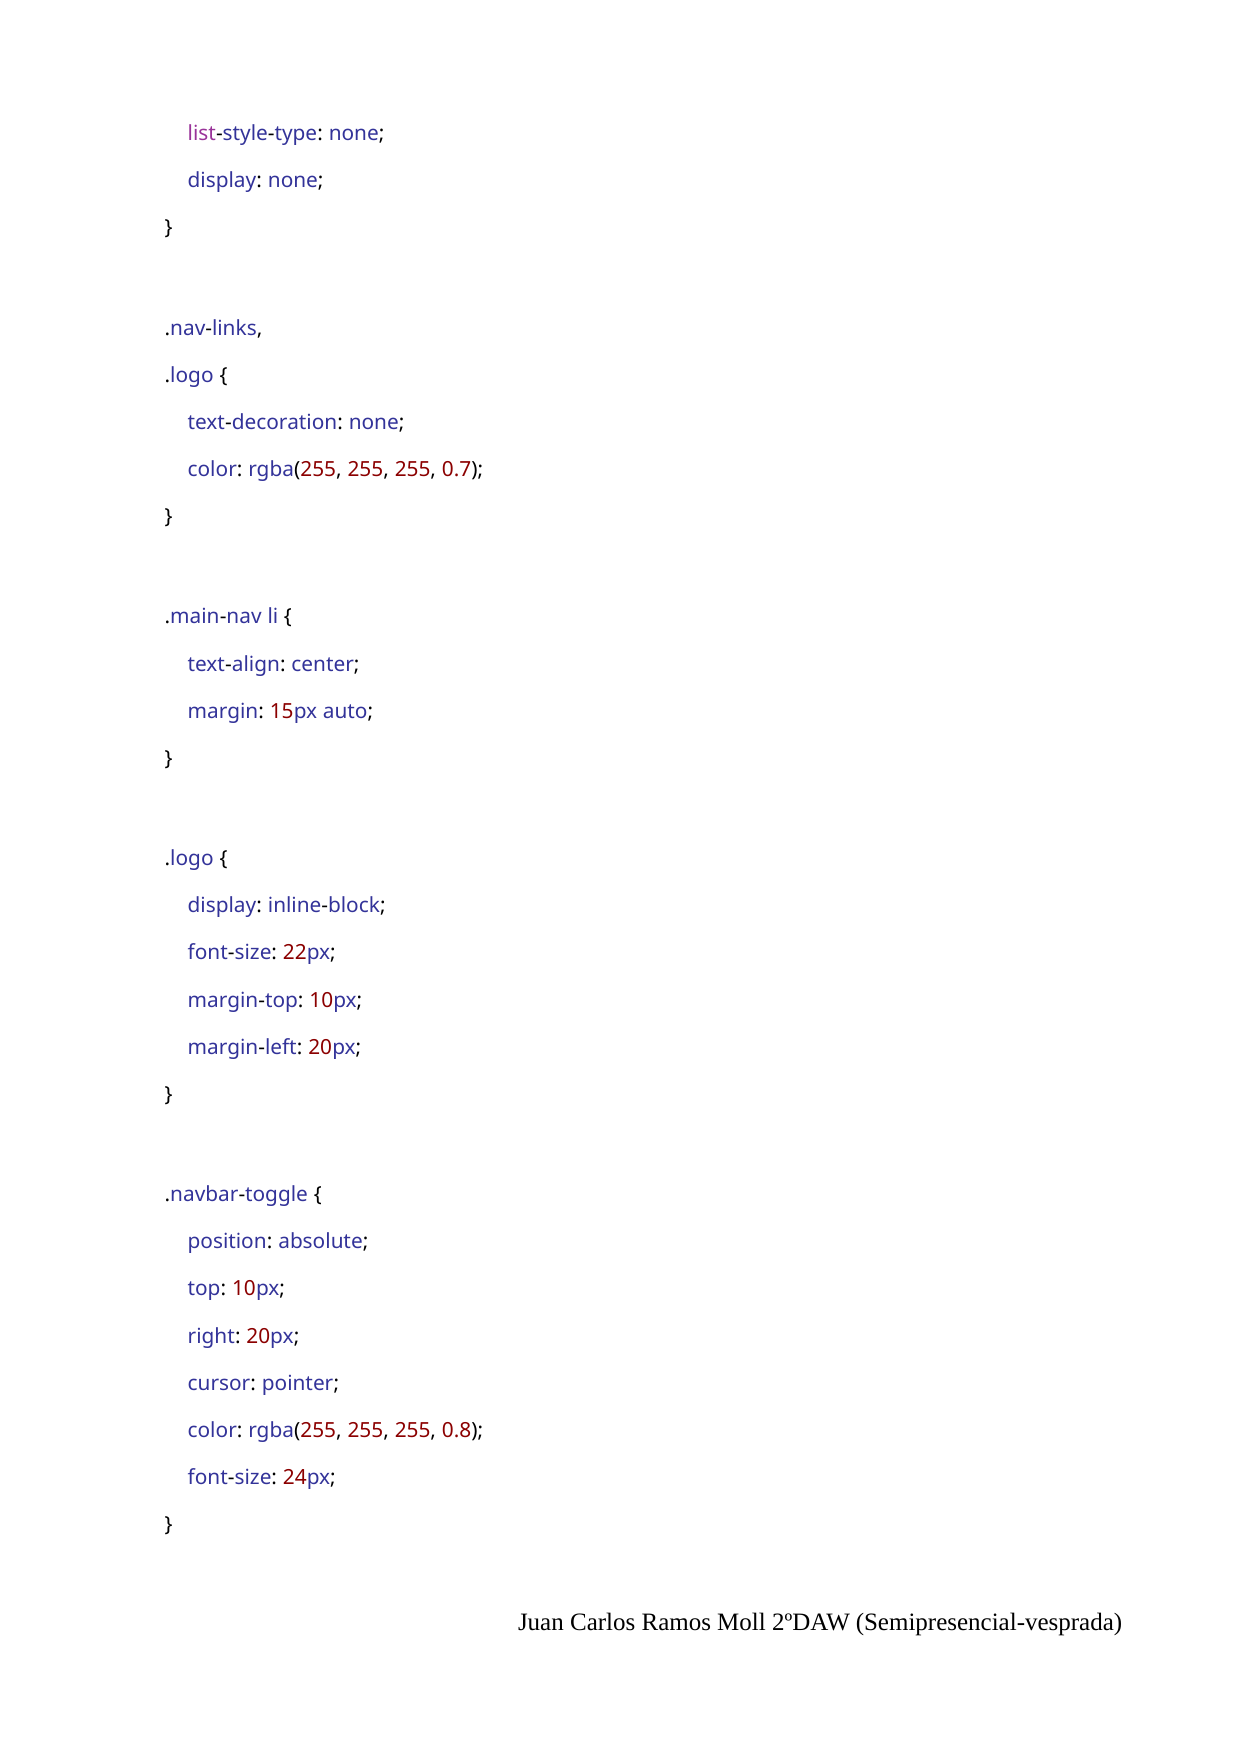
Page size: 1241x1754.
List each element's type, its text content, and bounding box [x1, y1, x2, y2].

text font-size: 24px; [118, 1462, 1122, 1491]
text text-decoration: none; [118, 407, 1122, 435]
text top: 10px; [118, 1273, 1122, 1302]
text } [118, 743, 1122, 771]
text } [118, 1509, 1122, 1538]
text color: rgba(255, 255, 255, 0.8); [118, 1415, 1122, 1443]
text color: rgba(255, 255, 255, 0.7); [118, 454, 1122, 483]
text display: inline-block; [118, 890, 1122, 919]
text text-align: center; [118, 649, 1122, 677]
text .main-nav li { [118, 601, 1122, 630]
text } [118, 1079, 1122, 1107]
text list-style-type: none; [118, 118, 1122, 147]
text font-size: 22px; [118, 937, 1122, 966]
text position: absolute; [118, 1226, 1122, 1255]
text cursor: pointer; [118, 1368, 1122, 1396]
text margin-top: 10px; [118, 985, 1122, 1013]
text .navbar-toggle { [118, 1179, 1122, 1208]
text .nav-links, [118, 313, 1122, 341]
text } [118, 501, 1122, 530]
text margin-left: 20px; [118, 1032, 1122, 1060]
text } [118, 212, 1122, 241]
text right: 20px; [118, 1321, 1122, 1349]
text .logo { [118, 360, 1122, 388]
text margin: 15px auto; [118, 696, 1122, 724]
text display: none; [118, 165, 1122, 194]
text .logo { [118, 843, 1122, 872]
